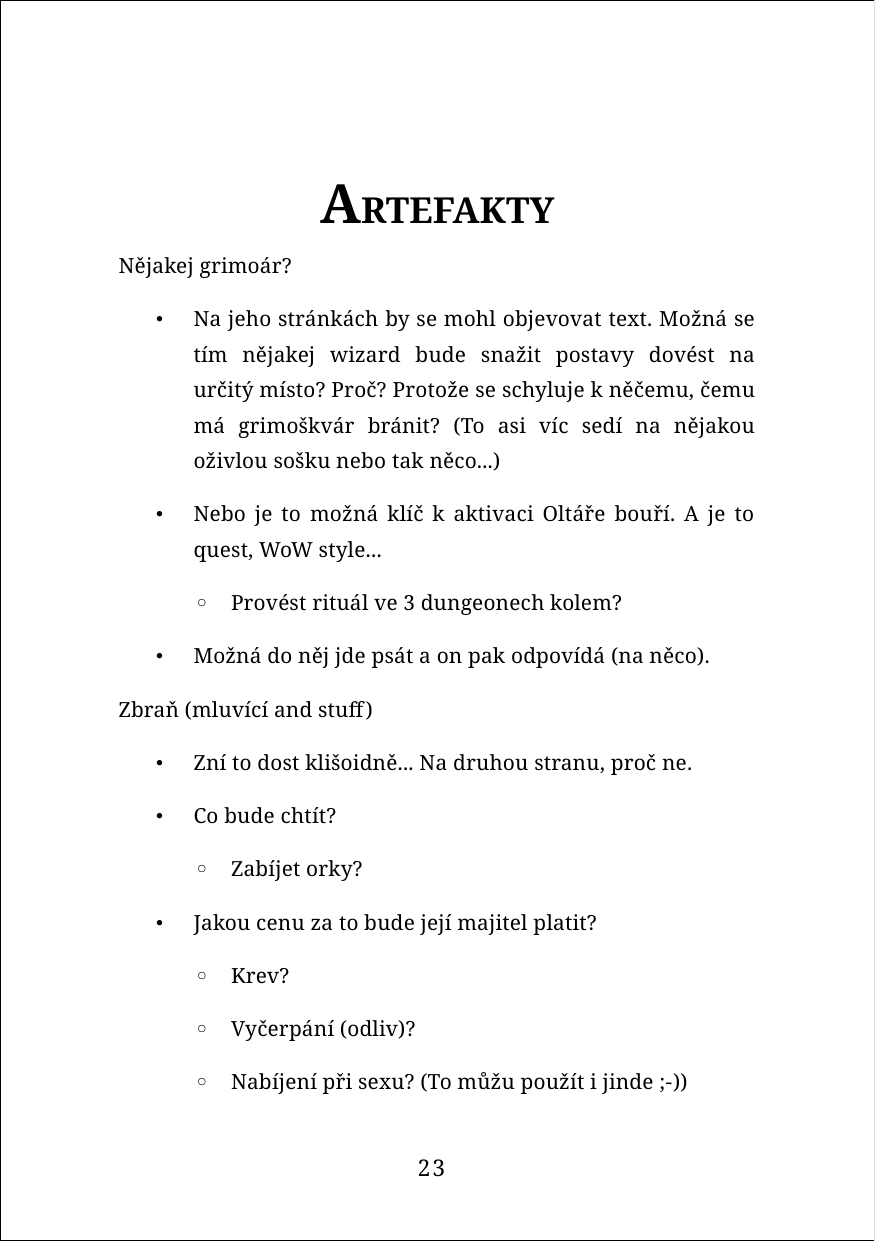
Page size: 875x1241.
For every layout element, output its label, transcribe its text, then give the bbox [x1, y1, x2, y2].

list Na jeho stránkách by se mohl objevovat text. Možná se tím nějakej wizard bude snažit postavy dovést na určitý místo? Proč? Protože se schyluje k něčemu, čemu má grimoškvár bránit? (To asi víc sedí na nějakou oživlou sošku nebo tak něco...) [156, 304, 756, 475]
text Nějakej grimoár? [118, 251, 756, 279]
list Vyčerpání (odliv)? [193, 1014, 756, 1043]
list Nabíjení při sexu? (To můžu použít i jinde ;-)) [193, 1067, 756, 1096]
list Provést rituál ve 3 dungeonech kolem? [193, 588, 756, 617]
list Možná do něj jde psát a on pak odpovídá (na něco). [156, 642, 756, 670]
list Zní to dost klišoidně... Na druhou stranu, proč ne. [156, 748, 756, 776]
list Jakou cenu za to bude její majitel platit? [156, 908, 756, 936]
subtitle Artefakty [118, 166, 756, 239]
list Krev? [193, 961, 756, 989]
text Zbraň (mluvící and stuff) [118, 695, 756, 723]
list Co bude chtít? [156, 801, 756, 830]
list Nebo je to možná klíč k aktivaci Oltáře bouří. A je to quest, WoW style... [156, 499, 756, 563]
list Zabíjet orky? [193, 854, 756, 883]
